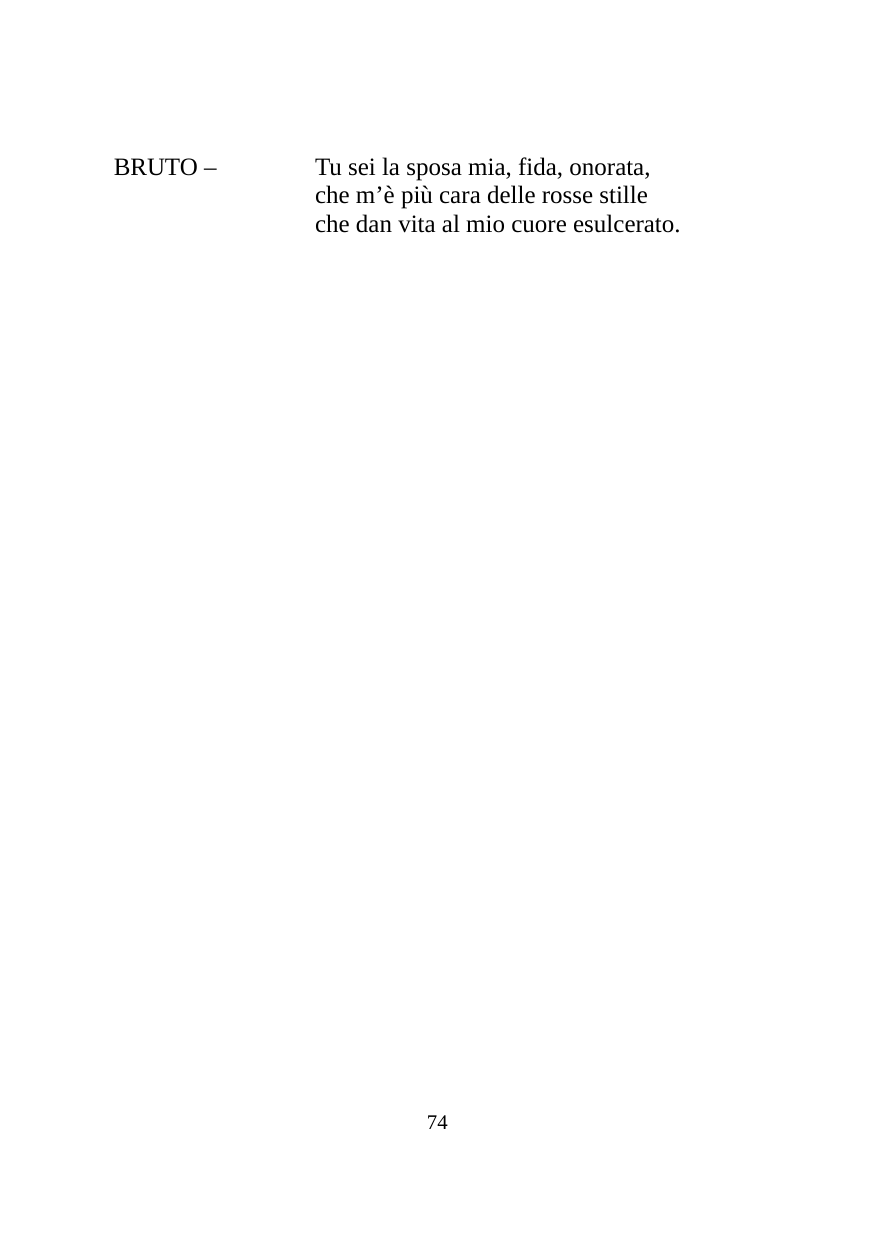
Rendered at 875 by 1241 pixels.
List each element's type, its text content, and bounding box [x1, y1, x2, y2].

table_cell [308, 106, 768, 152]
table_cell [106, 106, 307, 152]
table_cell BRUTO – [106, 152, 307, 283]
table_cell Tu sei la sposa mia, fida, onorata, che m’è più cara delle rosse stille che dan vita al mio cuore esulcerato. [308, 152, 768, 283]
